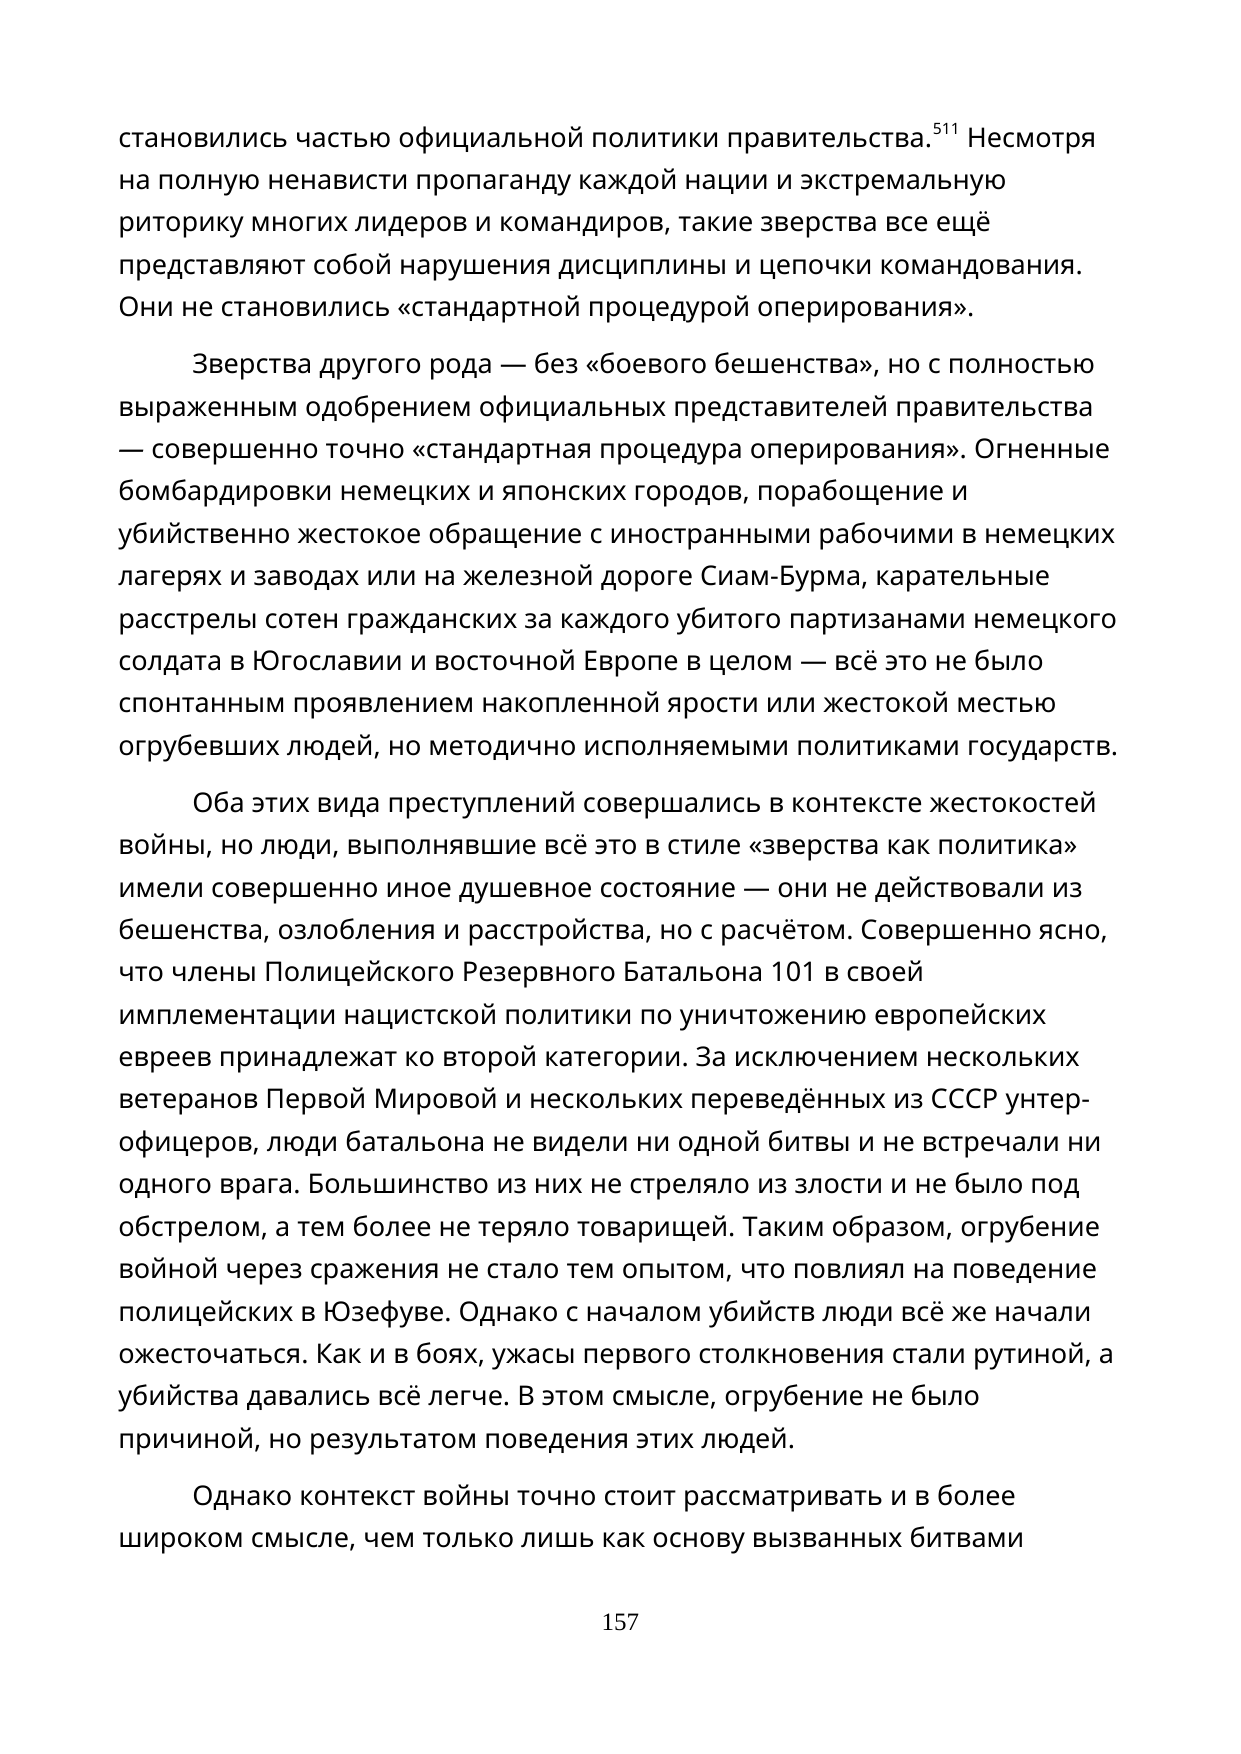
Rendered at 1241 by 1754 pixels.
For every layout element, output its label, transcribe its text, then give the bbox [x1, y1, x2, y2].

text Зверства другого рода — без «боевого бешенства», но с полностью выраженным одобрением официальных представителей правительства — совершенно точно «стандартная процедура оперирования». Огненные бомбардировки немецких и японских городов, порабощение и убийственно жестокое обращение с иностранными рабочими в немецких лагерях и заводах или на железной дороге Сиам-Бурма, карательные расстрелы сотен гражданских за каждого убитого партизанами немецкого солдата в Югославии и восточной Европе в целом — всё это не было спонтанным проявлением накопленной ярости или жестокой местью огрубевших людей, но методично исполняемыми политиками государств. [118, 345, 1122, 763]
text Оба этих вида преступлений совершались в контексте жестокостей войны, но люди, выполнявшие всё это в стиле «зверства как политика» имели совершенно иное душевное состояние — они не действовали из бешенства, озлобления и расстройства, но с расчётом. Совершенно ясно, что члены Полицейского Резервного Батальона 101 в своей имплементации нацистской политики по уничтожению европейских евреев принадлежат ко второй категории. За исключением нескольких ветеранов Первой Мировой и нескольких переведённых из СССР унтер-офицеров, люди батальона не видели ни одной битвы и не встречали ни одного врага. Большинство из них не стреляло из злости и не было под обстрелом, а тем более не теряло товарищей. Таким образом, огрубение войной через сражения не стало тем опытом, что повлиял на поведение полицейских в Юзефуве. Однако с началом убийств люди всё же начали ожесточаться. Как и в боях, ужасы первого столкновения стали рутиной, а убийства давались всё легче. В этом смысле, огрубение не было причиной, но результатом поведения этих людей. [118, 783, 1122, 1456]
text становились частью официальной политики правительства. Несмотря на полную ненависти пропаганду каждой нации и экстремальную риторику многих лидеров и командиров, такие зверства все ещё представляют собой нарушения дисциплины и цепочки командования. Они не становились «стандартной процедурой оперирования». [118, 118, 1122, 324]
text Однако контекст войны точно стоит рассматривать и в более широком смысле, чем только лишь как основу вызванных битвами [118, 1476, 1122, 1555]
